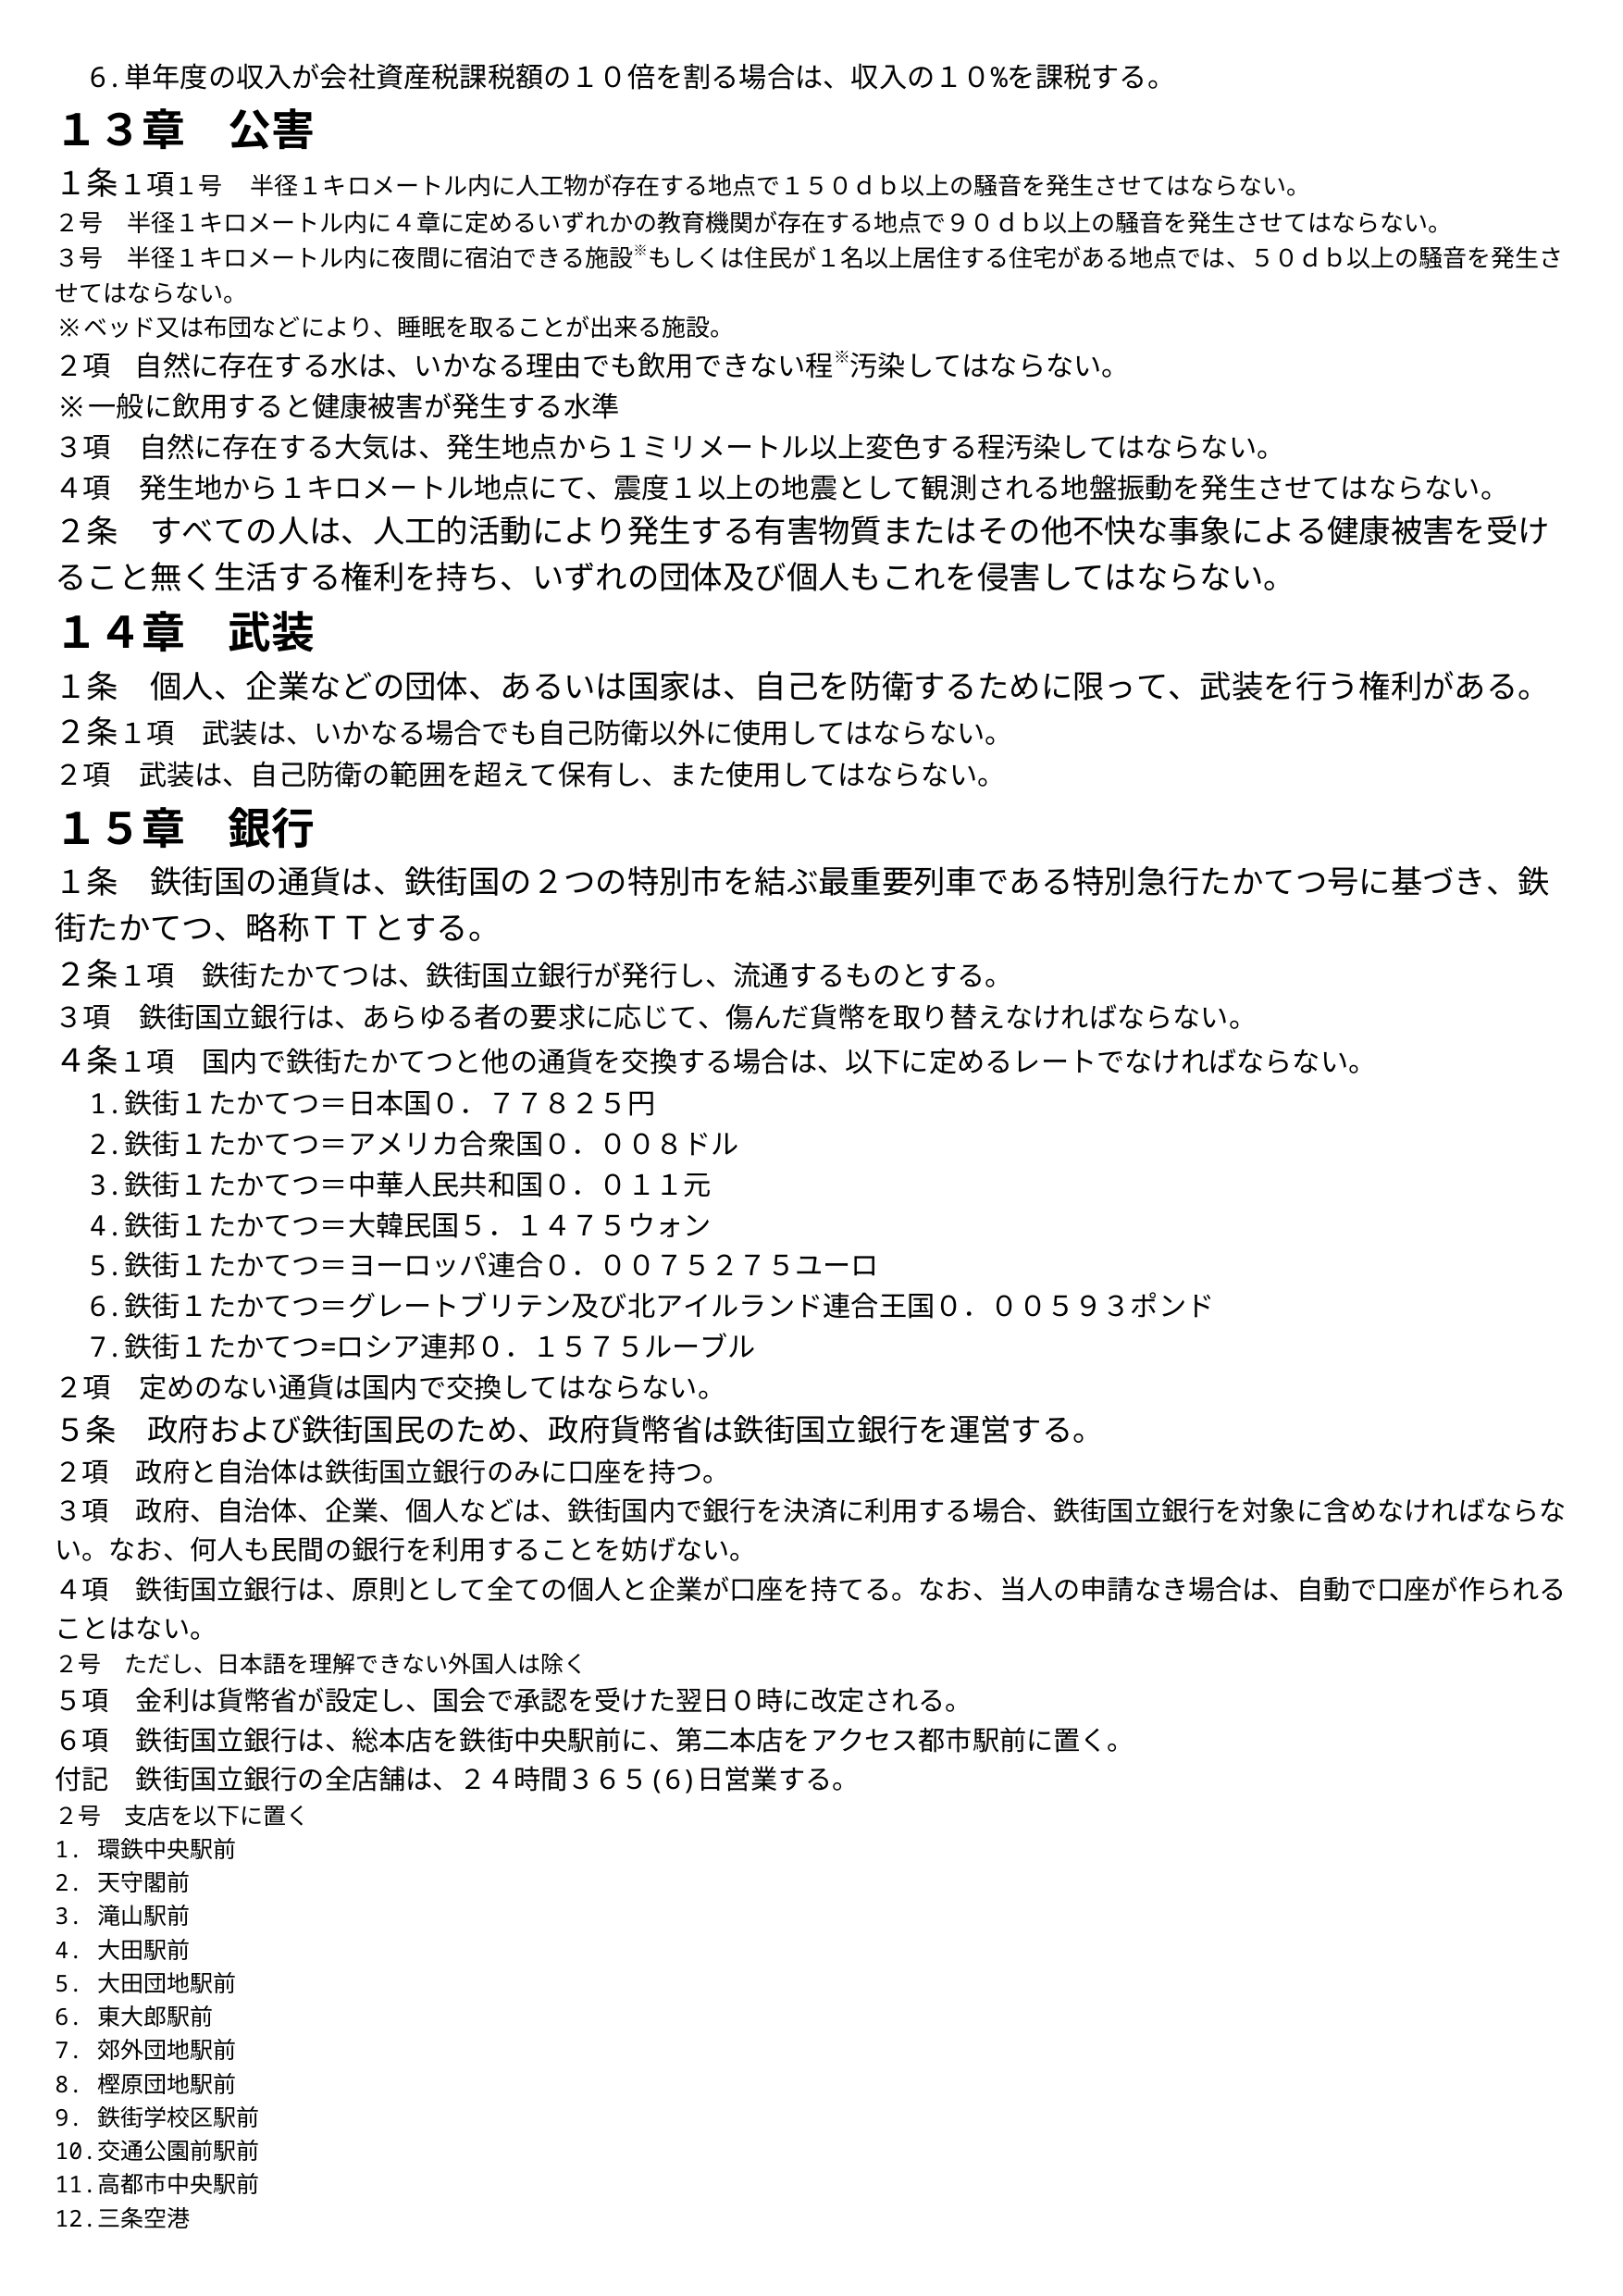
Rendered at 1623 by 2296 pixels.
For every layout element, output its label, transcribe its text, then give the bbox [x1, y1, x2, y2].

text ※ベッド又は布団などにより、睡眠を取ることが出来る施設。 [55, 309, 1568, 344]
text １条 個人、企業などの団体、あるいは国家は、自己を防衛するために限って、武装を行う権利がある。 [55, 661, 1568, 707]
list 鉄街学校区駅前 [55, 2099, 1568, 2132]
text ２条１項 鉄街たかてつは、鉄街国立銀行が発行し、流通するものとする。 [55, 949, 1568, 995]
list 単年度の収入が会社資産税課税額の１０倍を割る場合は、収入の１０%を課税する。 [90, 55, 1568, 95]
text ３項 鉄街国立銀行は、あらゆる者の要求に応じて、傷んだ貨幣を取り替えなければならない。 [55, 995, 1568, 1036]
text ３号 半径１キロメートル内に夜間に宿泊できる施設※もしくは住民が１名以上居住する住宅がある地点では、５０ｄｂ以上の騒音を発生させてはならない。 [55, 239, 1568, 309]
text ２号 支店を以下に置く [55, 1797, 1568, 1831]
list 樫原団地駅前 [55, 2066, 1568, 2099]
list 天守閣前 [55, 1864, 1568, 1898]
text １５章 銀行 [55, 794, 1568, 857]
list 鉄街１たかてつ＝ヨーロッパ連合０．００７５２７５ユーロ [90, 1244, 1568, 1285]
text ３項 自然に存在する大気は、発生地点から１ミリメートル以上変色する程汚染してはならない。 [55, 425, 1568, 465]
list 鉄街１たかてつ＝日本国０．７７８２５円 [90, 1081, 1568, 1122]
text ４項 鉄街国立銀行は、原則として全ての個人と企業が口座を持てる。なお、当人の申請なき場合は、自動で口座が作られることはない。 [55, 1568, 1568, 1646]
text １３章 公害 [55, 95, 1568, 158]
list 大田駅前 [55, 1931, 1568, 1965]
list 交通公園前駅前 [55, 2132, 1568, 2166]
text １条１項１号 半径１キロメートル内に人工物が存在する地点で１５０ｄｂ以上の騒音を発生させてはならない。 [55, 158, 1568, 205]
text ５項 金利は貨幣省が設定し、国会で承認を受けた翌日０時に改定される。 [55, 1680, 1568, 1719]
list 鉄街１たかてつ=ロシア連邦０．１５７５ルーブル [90, 1325, 1568, 1365]
text ４項 発生地から１キロメートル地点にて、震度１以上の地震として観測される地盤振動を発生させてはならない。 [55, 465, 1568, 506]
list 高都市中央駅前 [55, 2166, 1568, 2200]
list 東大郎駅前 [55, 1998, 1568, 2032]
text ２項 政府と自治体は鉄街国立銀行のみに口座を持つ。 [55, 1450, 1568, 1490]
text 付記 鉄街国立銀行の全店舗は、２４時間３６５(6)日営業する。 [55, 1758, 1568, 1797]
text ２項 自然に存在する水は、いかなる理由でも飲用できない程※汚染してはならない。 [55, 344, 1568, 384]
text ６項 鉄街国立銀行は、総本店を鉄街中央駅前に、第二本店をアクセス都市駅前に置く。 [55, 1719, 1568, 1758]
list 鉄街１たかてつ＝グレートブリテン及び北アイルランド連合王国０．００５９３ポンド [90, 1285, 1568, 1325]
list 鉄街１たかてつ＝アメリカ合衆国０．００８ドル [90, 1122, 1568, 1162]
text ２号 ただし、日本語を理解できない外国人は除く [55, 1646, 1568, 1680]
list 郊外団地駅前 [55, 2032, 1568, 2066]
list 鉄街１たかてつ＝中華人民共和国０．０１１元 [90, 1162, 1568, 1203]
text １４章 武装 [55, 598, 1568, 661]
text ２号 半径１キロメートル内に４章に定めるいずれかの教育機関が存在する地点で９０ｄｂ以上の騒音を発生させてはならない。 [55, 205, 1568, 239]
text ５条 政府および鉄街国民のため、政府貨幣省は鉄街国立銀行を運営する。 [55, 1406, 1568, 1450]
list 三条空港 [55, 2200, 1568, 2233]
text ２条 すべての人は、人工的活動により発生する有害物質またはその他不快な事象による健康被害を受けること無く生活する権利を持ち、いずれの団体及び個人もこれを侵害してはならない。 [55, 506, 1568, 598]
text ３項 政府、自治体、企業、個人などは、鉄街国内で銀行を決済に利用する場合、鉄街国立銀行を対象に含めなければならない。なお、何人も民間の銀行を利用することを妨げない。 [55, 1490, 1568, 1568]
text ４条１項 国内で鉄街たかてつと他の通貨を交換する場合は、以下に定めるレートでなければならない。 [55, 1036, 1568, 1081]
list 大田団地駅前 [55, 1965, 1568, 1998]
list 環鉄中央駅前 [55, 1831, 1568, 1864]
text ２項 武装は、自己防衛の範囲を超えて保有し、また使用してはならない。 [55, 753, 1568, 794]
text ※一般に飲用すると健康被害が発生する水準 [55, 384, 1568, 425]
text １条 鉄街国の通貨は、鉄街国の２つの特別市を結ぶ最重要列車である特別急行たかてつ号に基づき、鉄街たかてつ、略称ＴＴとする。 [55, 857, 1568, 949]
list 鉄街１たかてつ＝大韓民国５．１４７５ウォン [90, 1203, 1568, 1244]
text ２条１項 武装は、いかなる場合でも自己防衛以外に使用してはならない。 [55, 707, 1568, 753]
text ２項 定めのない通貨は国内で交換してはならない。 [55, 1365, 1568, 1406]
list 滝山駅前 [55, 1898, 1568, 1931]
